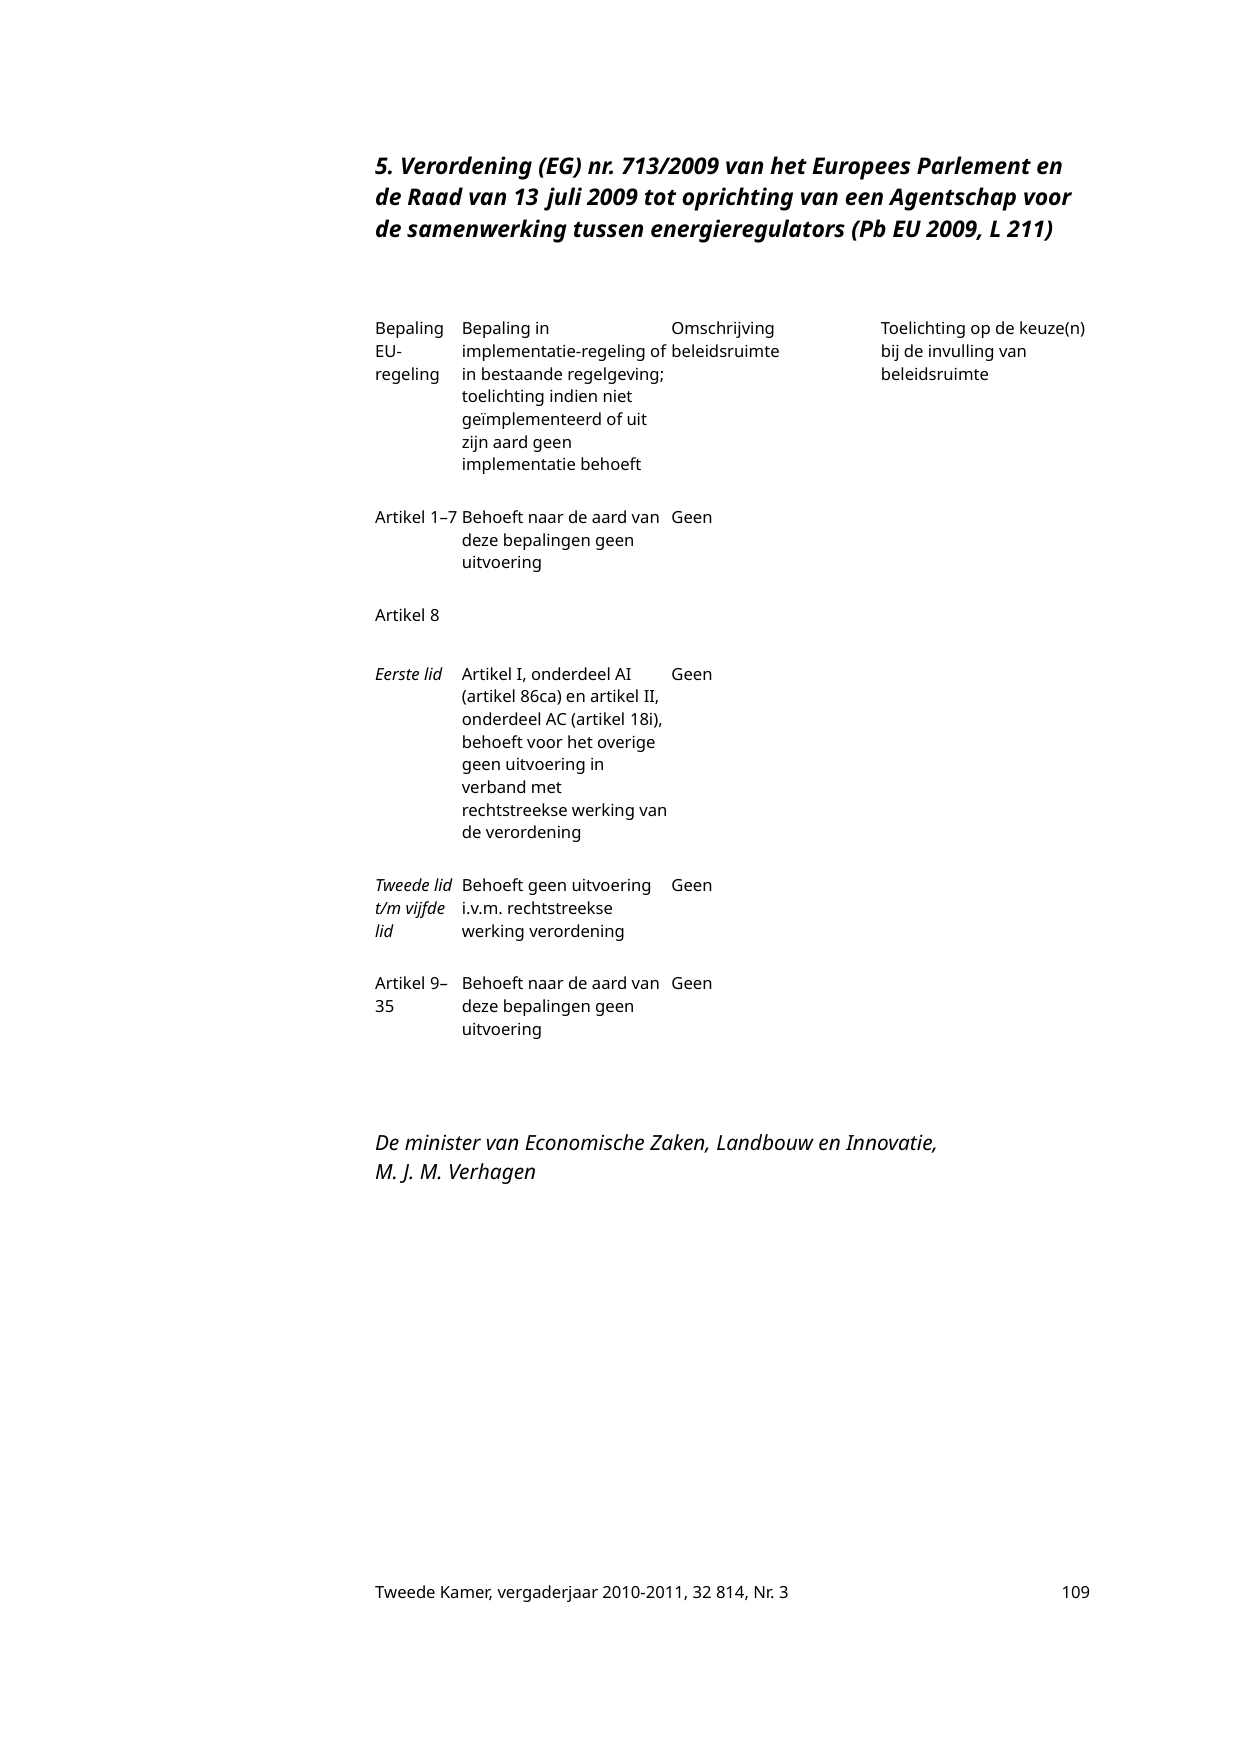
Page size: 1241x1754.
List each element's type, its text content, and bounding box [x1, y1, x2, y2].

table_header Bepaling EU-regeling [375, 317, 462, 506]
table_cell Artikel 1–7 [375, 506, 462, 604]
table_cell Geen [671, 662, 881, 874]
table_cell Artikel I, onderdeel AI (artikel 86ca) en artikel II, onderdeel AC (artikel 18i), behoeft voor het overige geen uitvoering in verband met rechtstreekse werking van de verordening [462, 662, 671, 874]
table_cell Behoeft naar de aard van deze bepalingen geen uitvoering [462, 506, 671, 604]
table_cell Behoeft naar de aard van deze bepalingen geen uitvoering [462, 972, 671, 1070]
table_cell [881, 506, 1090, 604]
table_header Omschrijving beleidsruimte [671, 317, 881, 506]
table_cell Geen [671, 874, 881, 972]
table_cell [462, 604, 671, 662]
table_cell Tweede lid t/m vijfde lid [375, 874, 462, 972]
table_cell Geen [671, 506, 881, 604]
table_cell Behoeft geen uitvoering i.v.m. rechtstreekse werking verordening [462, 874, 671, 972]
table_cell Eerste lid [375, 662, 462, 874]
table_cell [881, 604, 1090, 662]
subtitle 5. Verordening (EG) nr. 713/2009 van het Europees Parlement en de Raad van 13 juli 2009 tot oprichting van een Agentschap voor de samenwerking tussen energieregulators (Pb EU 2009, L 211) [375, 150, 1090, 244]
table_header Toelichting op de keuze(n) bij de invulling van beleidsruimte [881, 317, 1090, 506]
table_cell Geen [671, 972, 881, 1070]
table_header Bepaling in implementatie-regeling of in bestaande regelgeving; toelichting indien niet geïmplementeerd of uit zijn aard geen implementatie behoeft [462, 317, 671, 506]
table_cell Artikel 9–35 [375, 972, 462, 1070]
table_cell [671, 604, 881, 662]
text M. J. M. Verhagen [375, 1157, 1090, 1185]
table_cell [881, 972, 1090, 1070]
table_cell Artikel 8 [375, 604, 462, 662]
table_cell [881, 662, 1090, 874]
table_cell [881, 874, 1090, 972]
text De minister van Economische Zaken, Landbouw en Innovatie, [375, 1128, 1090, 1157]
